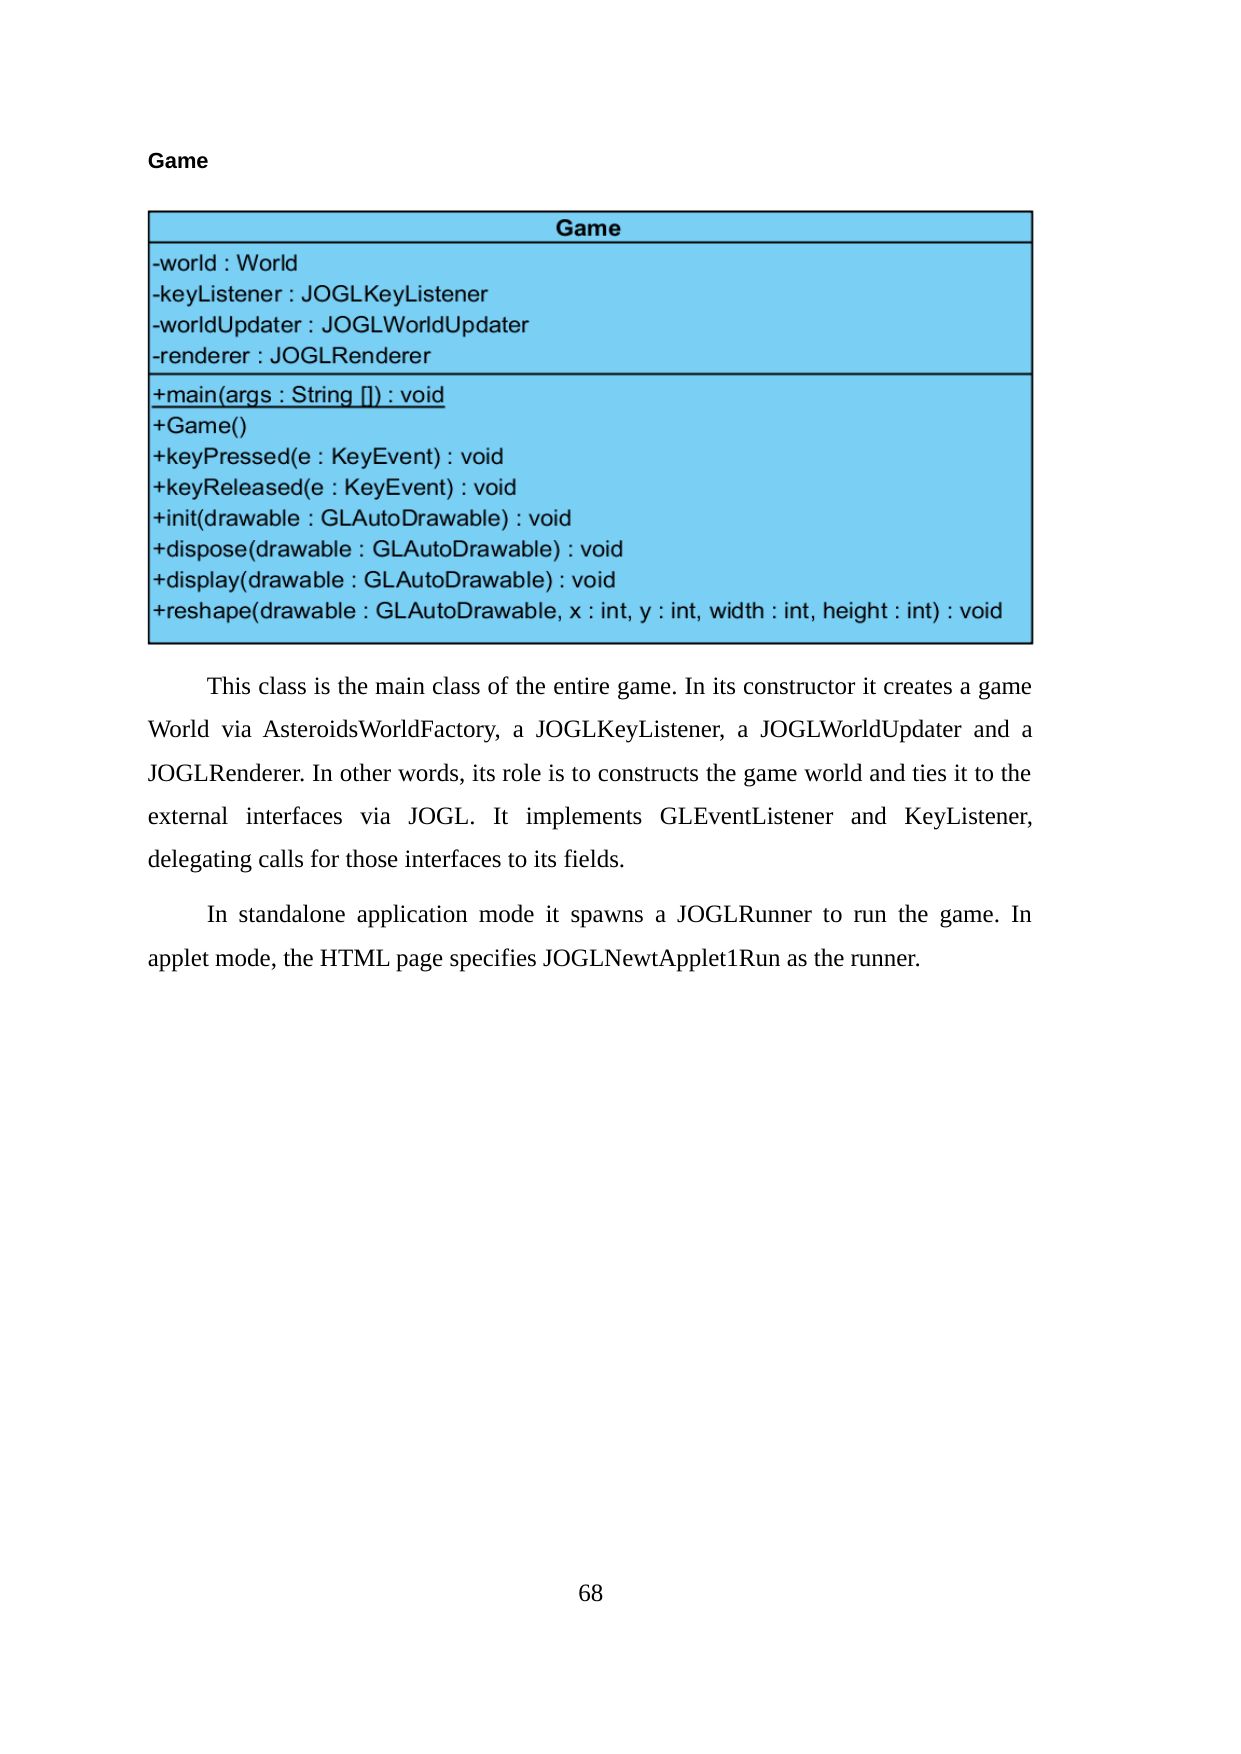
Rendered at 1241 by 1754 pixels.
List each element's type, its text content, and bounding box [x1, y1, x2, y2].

picture [147, 210, 1034, 645]
subtitle Game [148, 148, 1033, 173]
text In standalone application mode it spawns a JOGLRunner to run the game. In applet mode, the HTML page specifies JOGLNewtApplet1Run as the runner. [148, 899, 1033, 971]
text This class is the main class of the entire game. In its constructor it creates a game World via AsteroidsWorldFactory, a JOGLKeyListener, a JOGLWorldUpdater and a JOGLRenderer. In other words, its role is to constructs the game world and ties it to the external interfaces via JOGL. It implements GLEventListener and KeyListener, delegating calls for those interfaces to its fields. [148, 671, 1033, 873]
